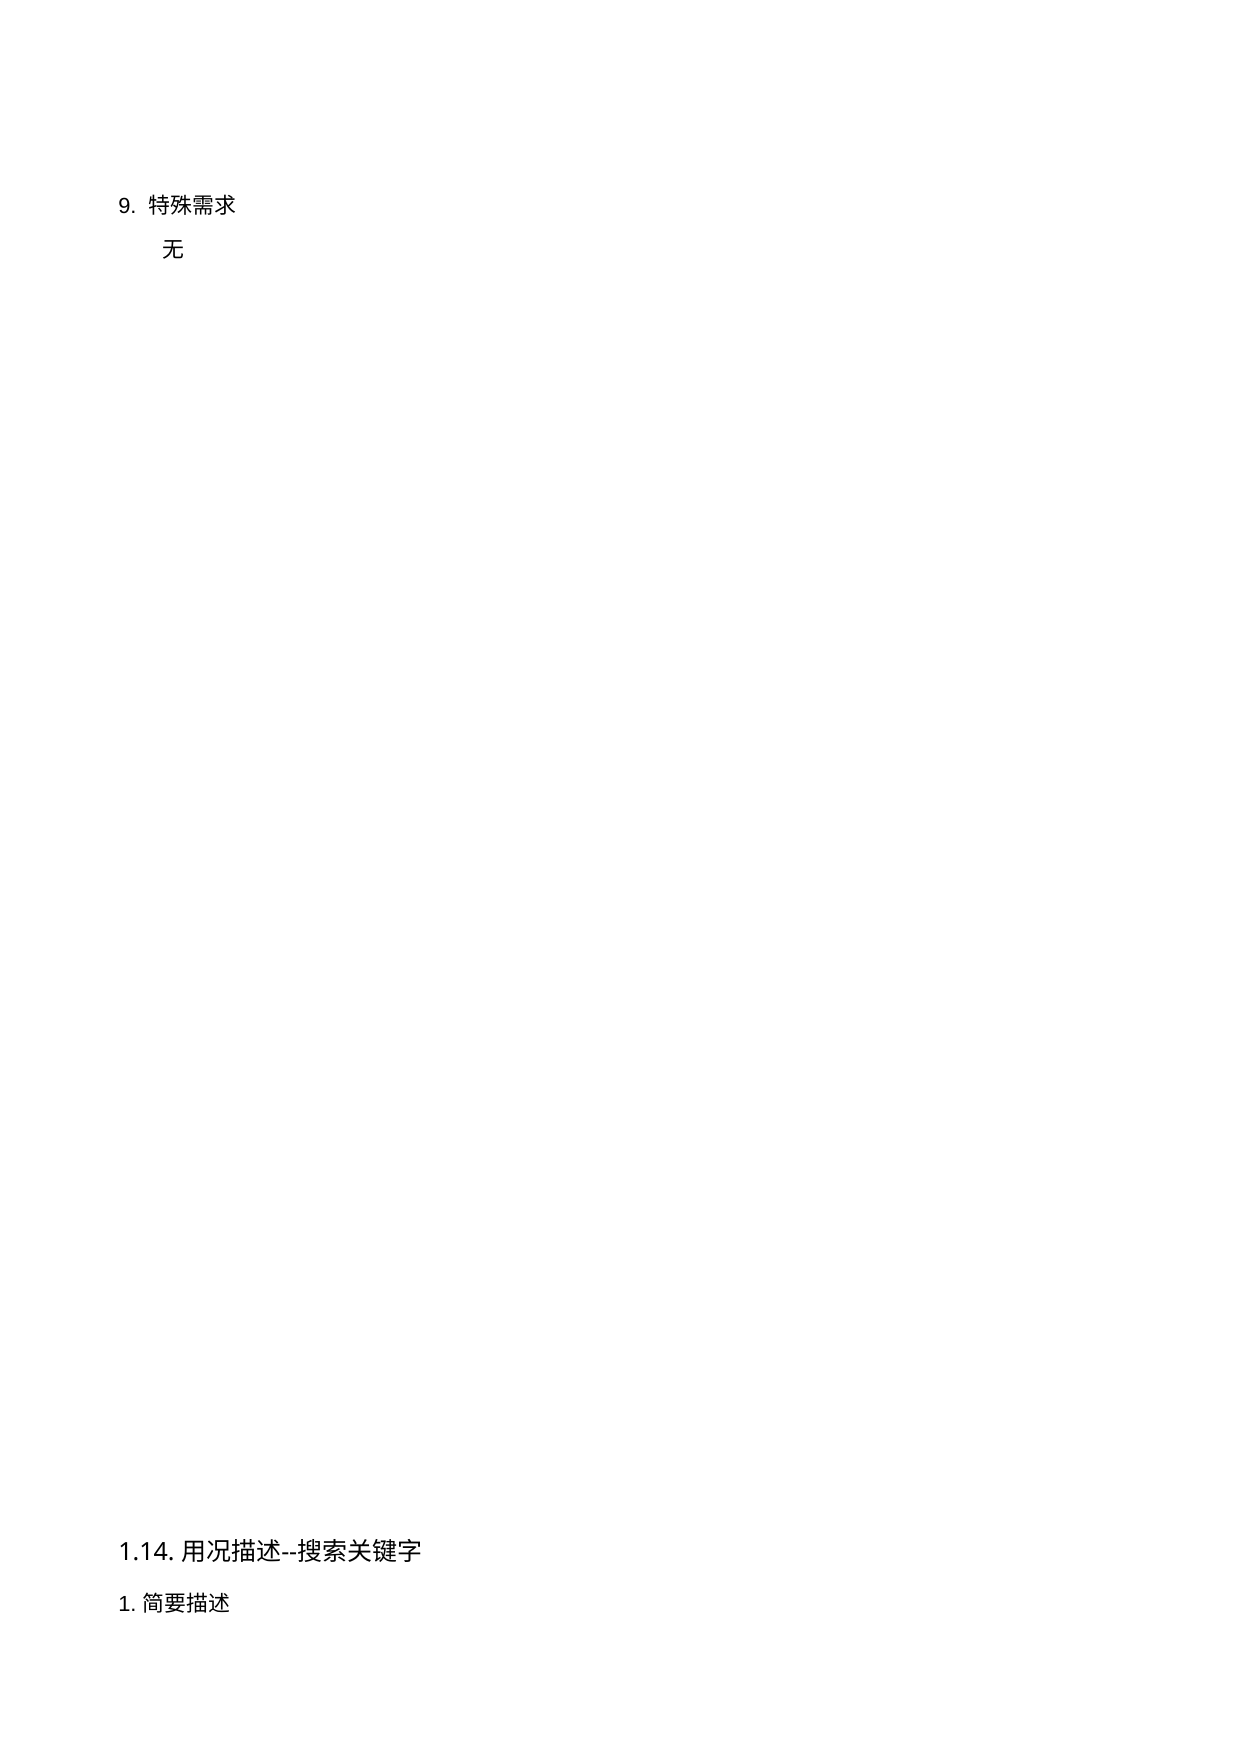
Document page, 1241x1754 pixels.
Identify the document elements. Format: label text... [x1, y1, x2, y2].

subtitle 用况描述--搜索关键字 [118, 1531, 1122, 1567]
text 无 [118, 232, 1122, 264]
subtitle 简要描述 [118, 1586, 1122, 1618]
subtitle 特殊需求 [118, 188, 1122, 219]
